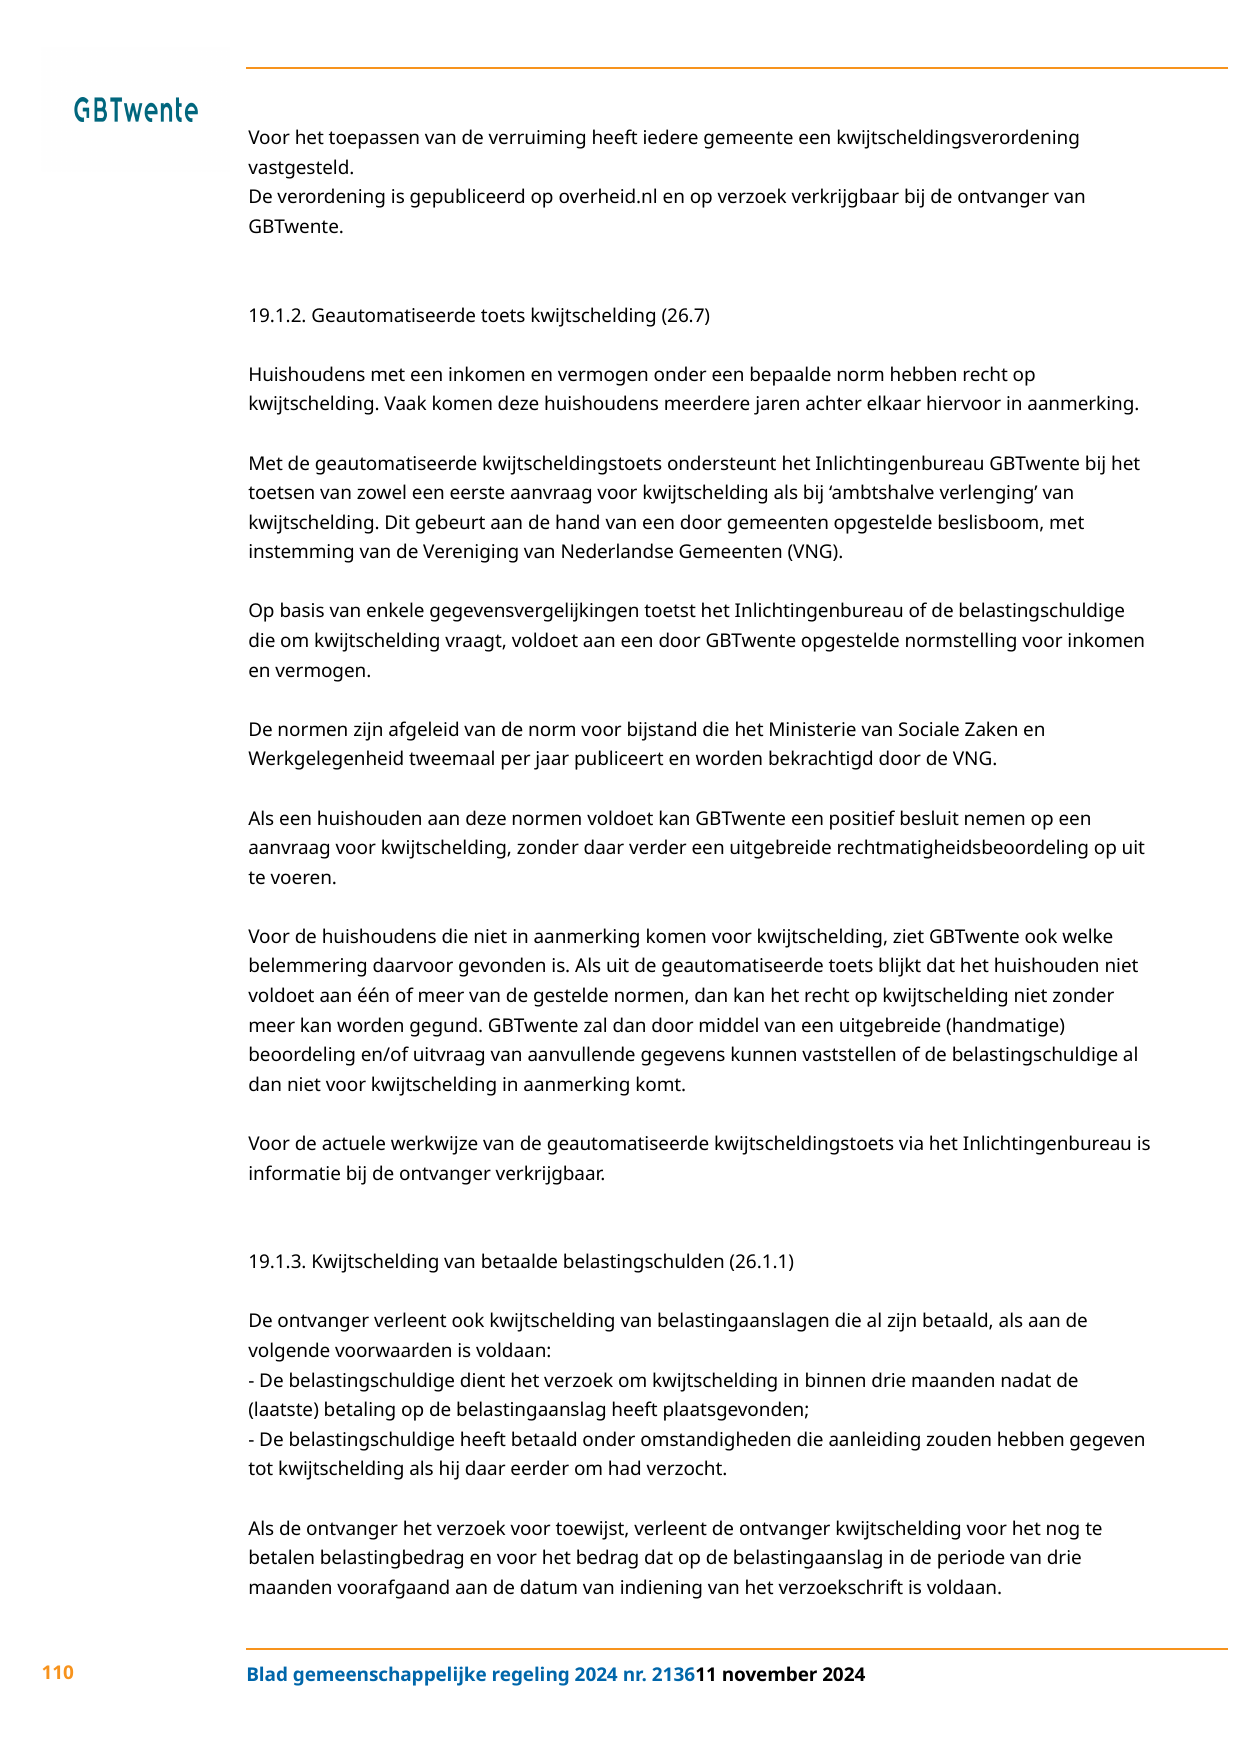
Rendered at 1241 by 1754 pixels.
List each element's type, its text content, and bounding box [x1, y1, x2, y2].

text 19.1.3. Kwijtschelding van betaalde belastingschulden (26.1.1) [248, 1248, 1152, 1274]
text Voor het toepassen van de verruiming heeft iedere gemeente een kwijtscheldingsverordening vastgesteld. [248, 124, 1152, 180]
text Huishoudens met een inkomen en vermogen onder een bepaalde norm hebben recht op kwijtschelding. Vaak komen deze huishoudens meerdere jaren achter elkaar hiervoor in aanmerking. [248, 361, 1152, 416]
text De normen zijn afgeleid van de norm voor bijstand die het Ministerie van Sociale Zaken en Werkgelegenheid tweemaal per jaar publiceert en worden bekrachtigd door de VNG. [248, 716, 1152, 771]
text Met de geautomatiseerde kwijtscheldingstoets ondersteunt het Inlichtingenbureau GBTwente bij het toetsen van zowel een eerste aanvraag voor kwijtschelding als bij ‘ambtshalve verlenging’ van kwijtschelding. Dit gebeurt aan de hand van een door gemeenten opgestelde beslisboom, met instemming van de Vereniging van Nederlandse Gemeenten (VNG). [248, 450, 1152, 564]
text De ontvanger verleent ook kwijtschelding van belastingaanslagen die al zijn betaald, als aan de volgende voorwaarden is voldaan: [248, 1308, 1152, 1363]
text - De belastingschuldige heeft betaald onder omstandigheden die aanleiding zouden hebben gegeven tot kwijtschelding als hij daar eerder om had verzocht. [248, 1426, 1152, 1481]
picture [41, 47, 231, 172]
text Op basis van enkele gegevensvergelijkingen toetst het Inlichtingenbureau of de belastingschuldige die om kwijtschelding vraagt, voldoet aan een door GBTwente opgestelde normstelling voor inkomen en vermogen. [248, 598, 1152, 683]
text Als een huishouden aan deze normen voldoet kan GBTwente een positief besluit nemen op een aanvraag voor kwijtschelding, zonder daar verder een uitgebreide rechtmatigheidsbeoordeling op uit te voeren. [248, 805, 1152, 890]
text Voor de huishoudens die niet in aanmerking komen voor kwijtschelding, ziet GBTwente ook welke belemmering daarvoor gevonden is. Als uit de geautomatiseerde toets blijkt dat het huishouden niet voldoet aan één of meer van de gestelde normen, dan kan het recht op kwijtschelding niet zonder meer kan worden gegund. GBTwente zal dan door middel van een uitgebreide (handmatige) beoordeling en/of uitvraag van aanvullende gegevens kunnen vaststellen of de belastingschuldige al dan niet voor kwijtschelding in aanmerking komt. [248, 923, 1152, 1097]
text Voor de actuele werkwijze van de geautomatiseerde kwijtscheldingstoets via het Inlichtingenbureau is informatie bij de ontvanger verkrijgbaar. [248, 1130, 1152, 1186]
text - De belastingschuldige dient het verzoek om kwijtschelding in binnen drie maanden nadat de (laatste) betaling op de belastingaanslag heeft plaatsgevonden; [248, 1367, 1152, 1422]
text De verordening is gepubliceerd op overheid.nl en op verzoek verkrijgbaar bij de ontvanger van GBTwente. [248, 183, 1152, 239]
text 19.1.2. Geautomatiseerde toets kwijtschelding (26.7) [248, 302, 1152, 328]
text Als de ontvanger het verzoek voor toewijst, verleent de ontvanger kwijtschelding voor het nog te betalen belastingbedrag en voor het bedrag dat op de belastingaanslag in de periode van drie maanden voorafgaand aan de datum van indiening van het verzoekschrift is voldaan. [248, 1515, 1152, 1600]
